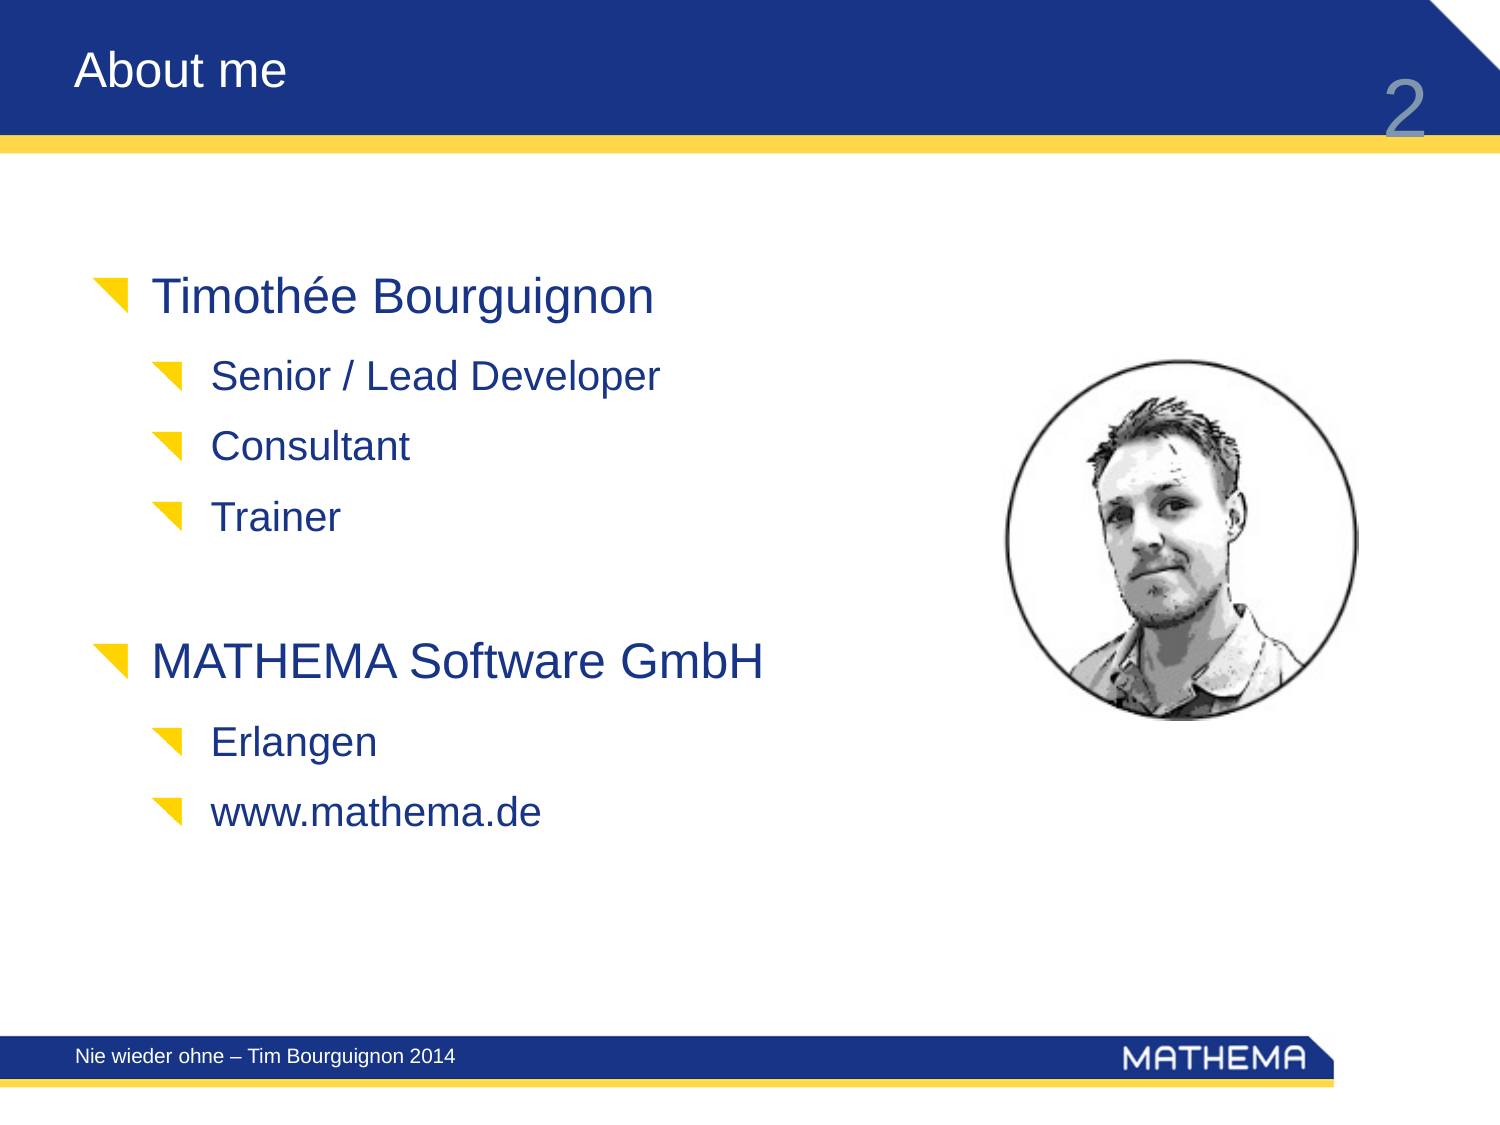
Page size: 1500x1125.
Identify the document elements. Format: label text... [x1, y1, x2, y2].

title About me [73, 40, 1276, 100]
list Timothée Bourguignon Senior / Lead Developer Consultant Trainer MATHEMA Software GmbH Erlangen www.mathema.de [92, 267, 1386, 1033]
picture [0, 0, 1500, 1125]
